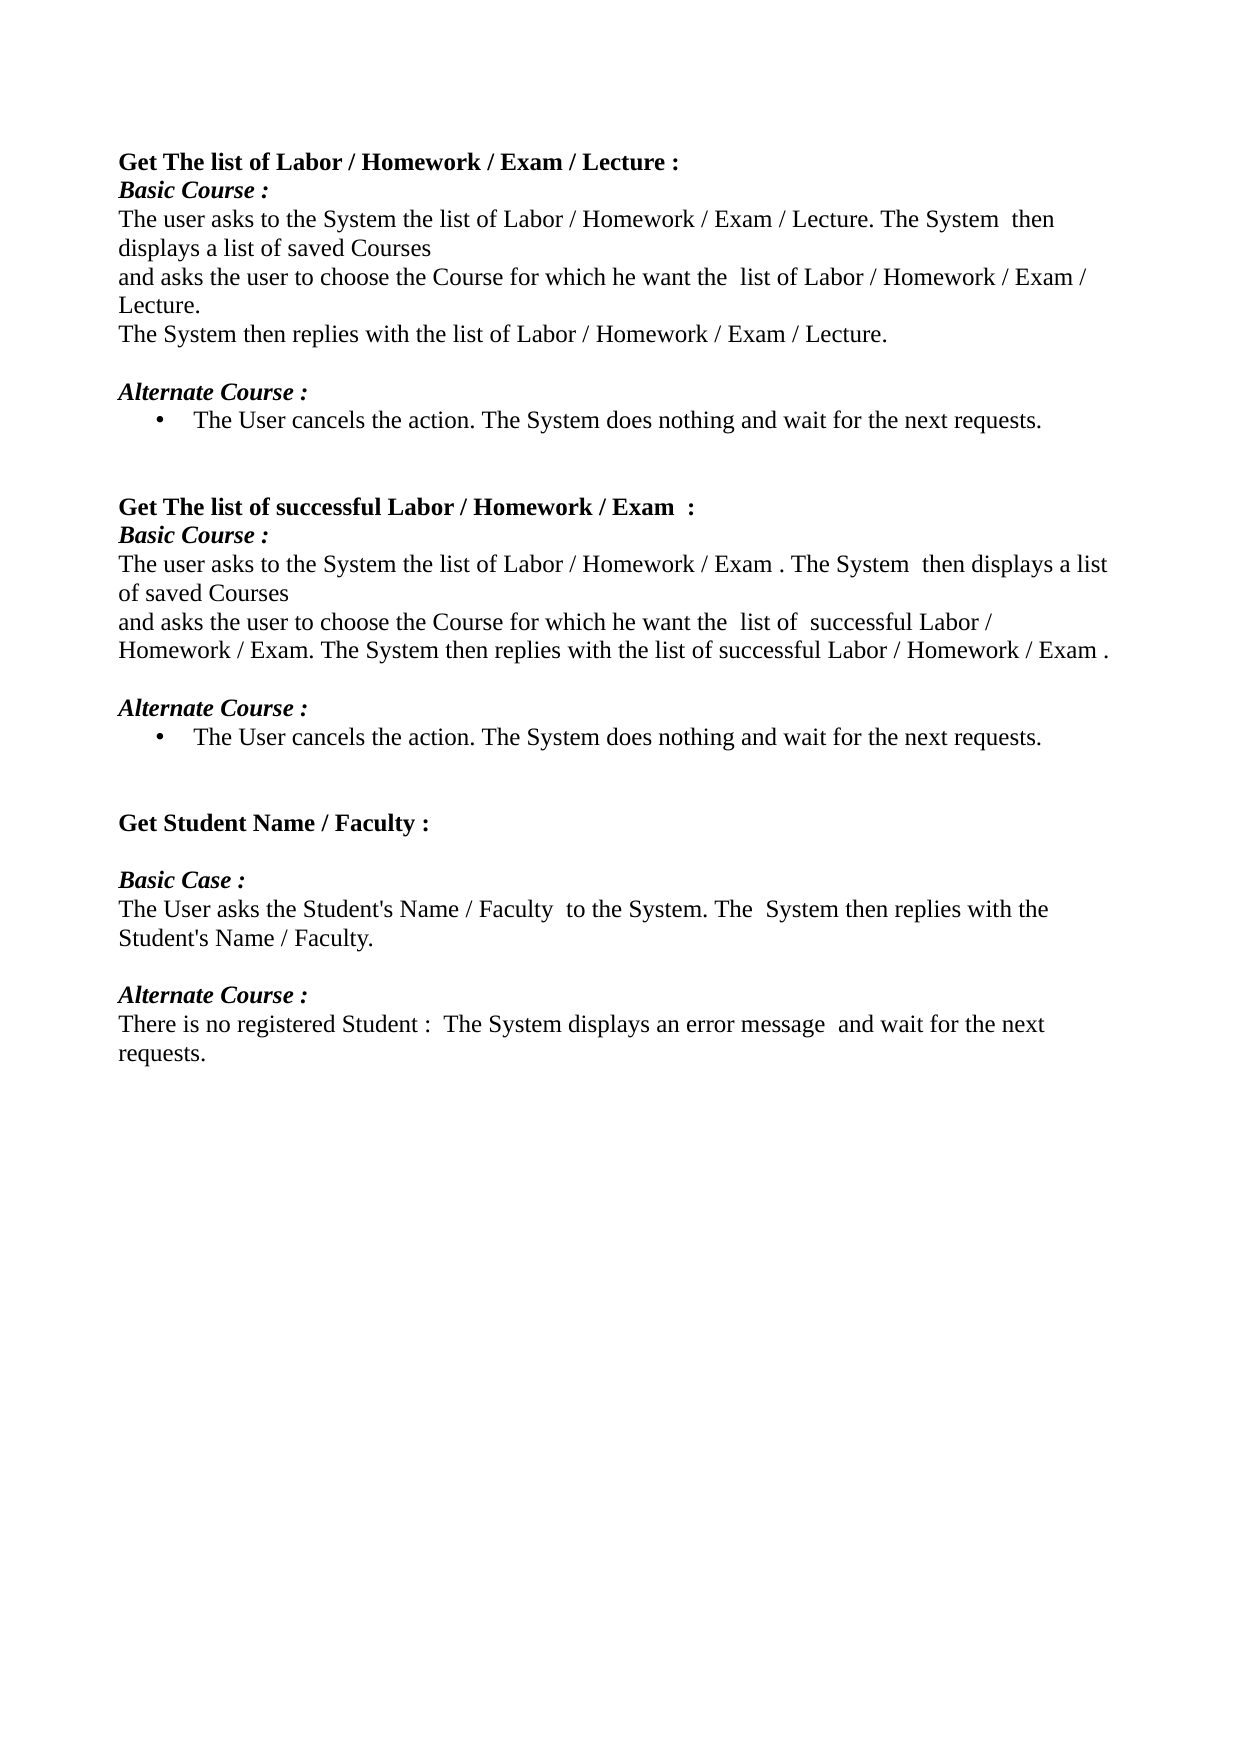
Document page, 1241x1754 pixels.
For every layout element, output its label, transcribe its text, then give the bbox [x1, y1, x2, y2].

text The user asks to the System the list of Labor / Homework / Exam . The System then displays a list of saved Courses [118, 549, 1122, 607]
text Get The list of Labor / Homework / Exam / Lecture : [118, 147, 1122, 176]
text The User asks the Student's Name / Faculty to the System. The System then replies with the Student's Name / Faculty. [118, 894, 1122, 952]
list The User cancels the action. The System does nothing and wait for the next requests. [156, 722, 1122, 751]
list The User cancels the action. The System does nothing and wait for the next requests. [156, 406, 1122, 434]
text Basic Course : [118, 521, 1122, 549]
text and asks the user to choose the Course for which he want the list of Labor / Homework / Exam / Lecture. [118, 262, 1122, 319]
text Get Student Name / Faculty : [118, 808, 1122, 837]
text Alternate Course : [118, 981, 1122, 1009]
text Get The list of successful Labor / Homework / Exam : [118, 492, 1122, 521]
text Alternate Course : [118, 377, 1122, 406]
text Alternate Course : [118, 693, 1122, 722]
text There is no registered Student : The System displays an error message and wait for the next requests. [118, 1009, 1122, 1067]
text and asks the user to choose the Course for which he want the list of successful Labor / Homework / Exam. The System then replies with the list of successful Labor / Homework / Exam . [118, 607, 1122, 664]
text The System then replies with the list of Labor / Homework / Exam / Lecture. [118, 319, 1122, 348]
text The user asks to the System the list of Labor / Homework / Exam / Lecture. The System then displays a list of saved Courses [118, 204, 1122, 262]
text Basic Case : [118, 866, 1122, 894]
text Basic Course : [118, 176, 1122, 204]
